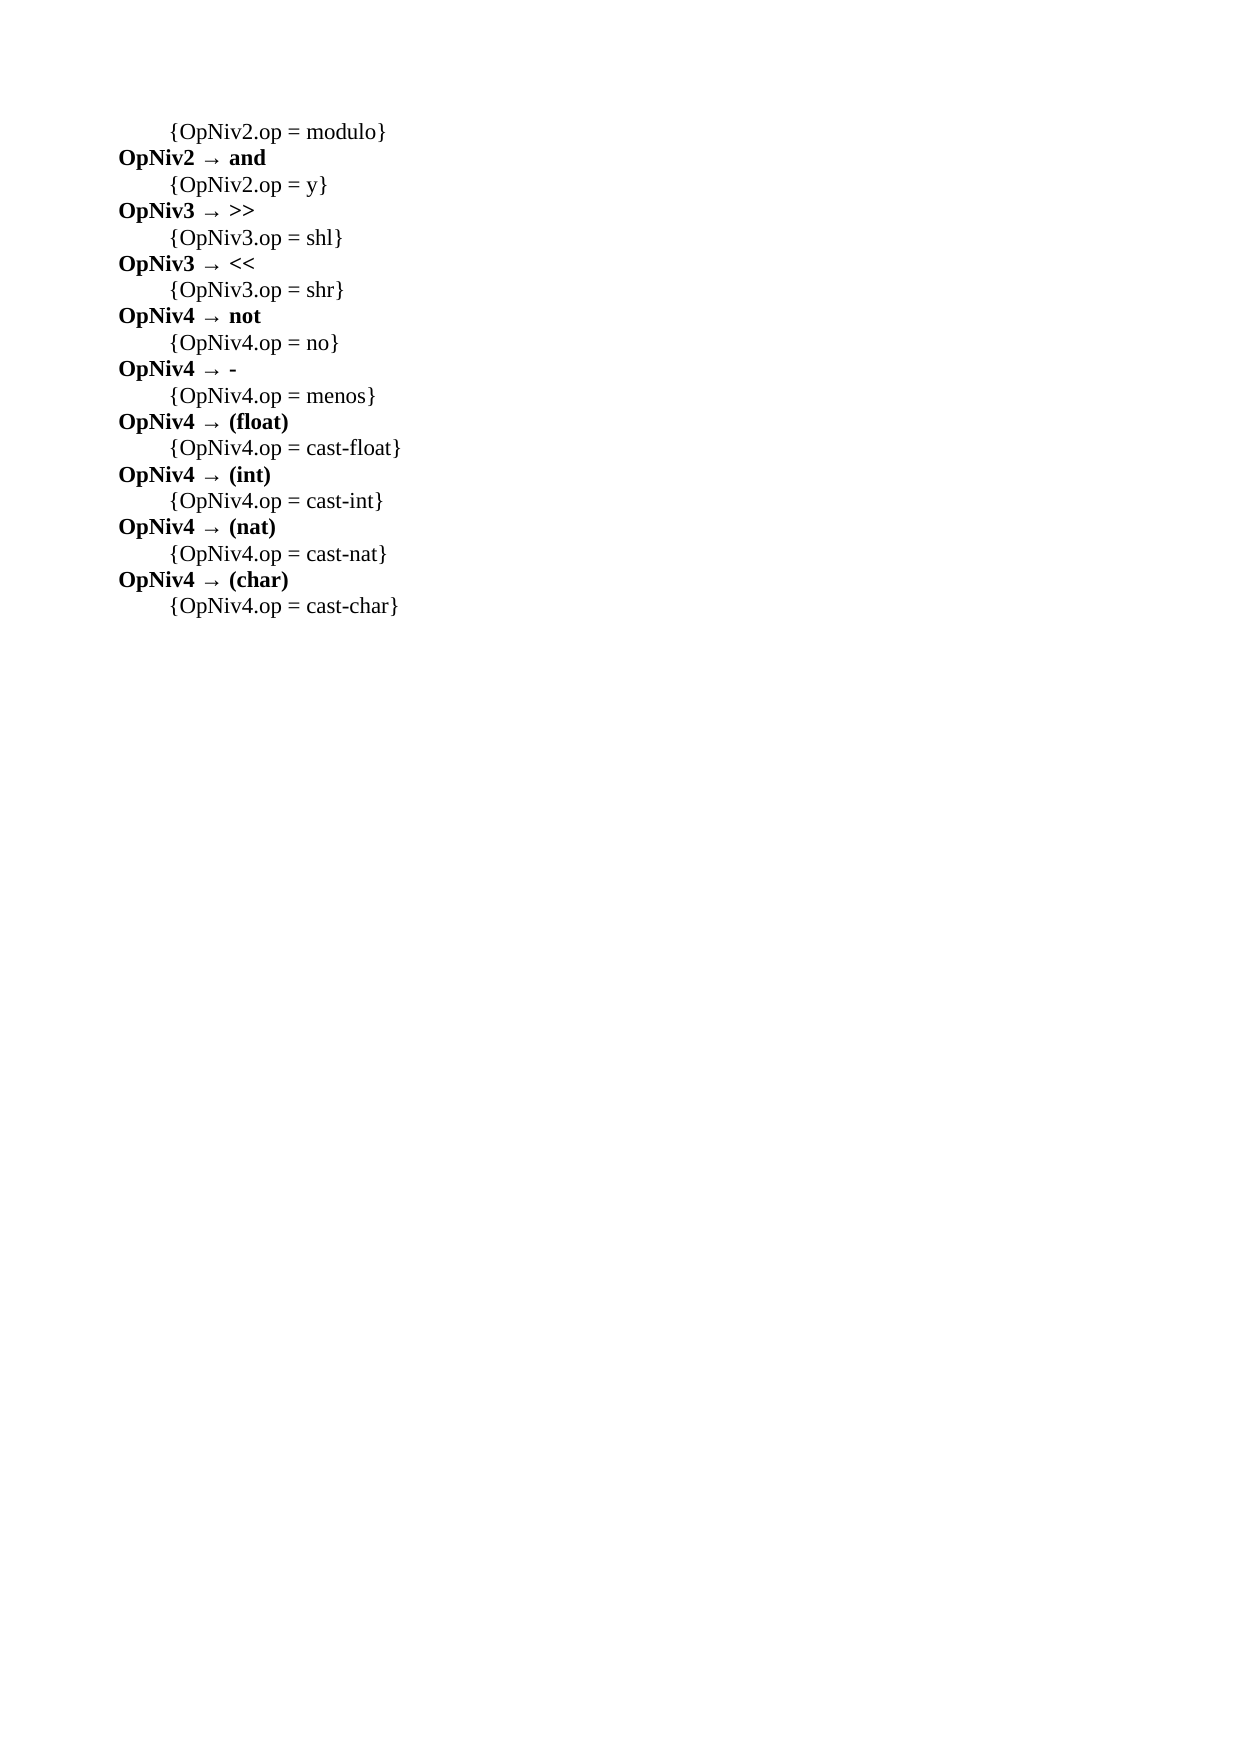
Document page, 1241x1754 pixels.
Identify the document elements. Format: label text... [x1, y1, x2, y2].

text {OpNiv3.op = shr} [118, 276, 1122, 303]
text OpNiv4 → (char) [118, 566, 1122, 592]
text OpNiv4 → - [118, 355, 1122, 382]
text OpNiv4 → (float) [118, 408, 1122, 434]
text {OpNiv4.op = cast-char} [118, 592, 1122, 619]
text OpNiv3 → << [118, 250, 1122, 276]
text OpNiv2 → and [118, 144, 1122, 171]
text {OpNiv3.op = shl} [118, 223, 1122, 250]
text {OpNiv4.op = cast-int} [118, 487, 1122, 513]
text OpNiv4 → (nat) [118, 513, 1122, 540]
text {OpNiv4.op = cast-nat} [118, 540, 1122, 566]
text {OpNiv2.op = modulo} [118, 118, 1122, 144]
text {OpNiv4.op = menos} [118, 382, 1122, 408]
text OpNiv4 → not [118, 303, 1122, 329]
text OpNiv3 → >> [118, 197, 1122, 223]
text {OpNiv4.op = no} [118, 329, 1122, 355]
text {OpNiv4.op = cast-float} [118, 434, 1122, 461]
text {OpNiv2.op = y} [118, 171, 1122, 197]
text OpNiv4 → (int) [118, 461, 1122, 487]
